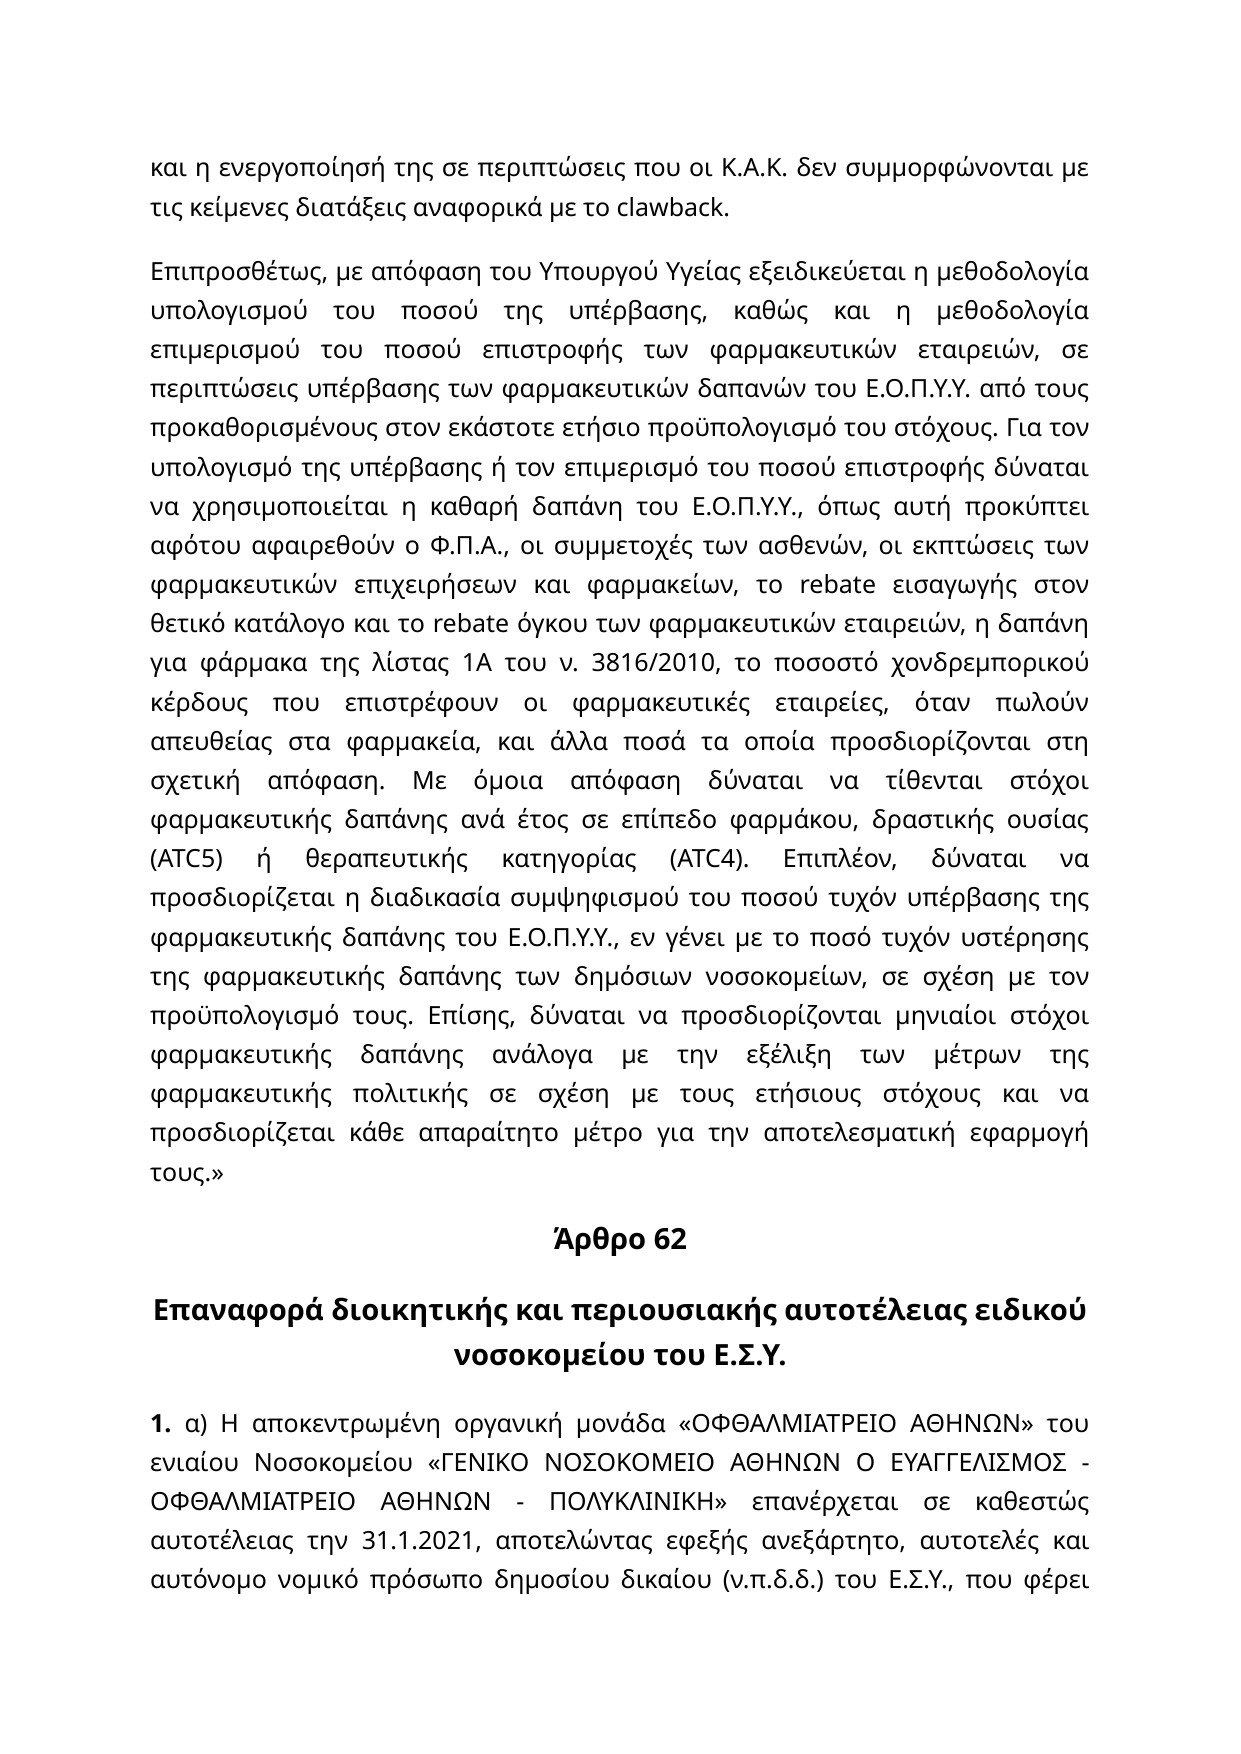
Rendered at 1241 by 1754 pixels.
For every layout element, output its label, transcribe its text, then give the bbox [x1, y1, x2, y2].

text Επιπροσθέτως, με απόφαση του Υπουργού Υγείας εξειδικεύεται η μεθοδολογία υπολογισμού του ποσού της υπέρβασης, καθώς και η μεθοδολογία επιμερισμού του ποσού επιστροφής των φαρμακευτικών εταιρειών, σε περιπτώσεις υπέρβασης των φαρμακευτικών δαπανών του Ε.Ο.Π.Υ.Υ. από τους προκαθορισμένους στον εκάστοτε ετήσιο προϋπολογισμό του στόχους. Για τον υπολογισμό της υπέρβασης ή τον επιμερισμό του ποσού επιστροφής δύναται να χρησιμοποιείται η καθαρή δαπάνη του Ε.Ο.Π.Υ.Υ., όπως αυτή προκύπτει αφότου αφαιρεθούν ο Φ.Π.Α., οι συμμετοχές των ασθενών, οι εκπτώσεις των φαρμακευτικών επιχειρήσεων και φαρμακείων, το rebate εισαγωγής στον θετικό κατάλογο και το rebate όγκου των φαρμακευτικών εταιρειών, η δαπάνη για φάρμακα της λίστας 1Α του ν. 3816/2010, το ποσοστό χονδρεμπορικού κέρδους που επιστρέφουν οι φαρμακευτικές εταιρείες, όταν πωλούν απευθείας στα φαρμακεία, και άλλα ποσά τα οποία προσδιορίζονται στη σχετική απόφαση. Με όμοια απόφαση δύναται να τίθενται στόχοι φαρμακευτικής δαπάνης ανά έτος σε επίπεδο φαρμάκου, δραστικής ουσίας (ATC5) ή θεραπευτικής κατηγορίας (ATC4). Επιπλέον, δύναται να προσδιορίζεται η διαδικασία συμψηφισμού του ποσού τυχόν υπέρβασης της φαρμακευτικής δαπάνης του Ε.Ο.Π.Υ.Υ., εν γένει με το ποσό τυχόν υστέρησης της φαρμακευτικής δαπάνης των δημόσιων νοσοκομείων, σε σχέση με τον προϋπολογισμό τους. Επίσης, δύναται να προσδιορίζονται μηνιαίοι στόχοι φαρμακευτικής δαπάνης ανάλογα με την εξέλιξη των μέτρων της φαρμακευτικής πολιτικής σε σχέση με τους ετήσιους στόχους και να προσδιορίζεται κάθε απαραίτητο μέτρο για την αποτελεσματική εφαρμογή τους.» [150, 253, 1090, 1188]
text και η ενεργοποίησή της σε περιπτώσεις που οι Κ.Α.Κ. δεν συμμορφώνονται με τις κείμενες διατάξεις αναφορικά με το clawback. [150, 150, 1090, 223]
subtitle Άρθρο 62 [150, 1218, 1090, 1258]
text 1. α) Η αποκεντρωμένη οργανική μονάδα «ΟΦΘΑΛΜΙΑΤΡΕΙΟ ΑΘΗΝΩΝ» του ενιαίου Νοσοκομείου «ΓΕΝΙΚΟ ΝΟΣΟΚΟΜΕΙΟ ΑΘΗΝΩΝ Ο ΕΥΑΓΓΕΛΙΣΜΟΣ - ΟΦΘΑΛΜΙΑΤΡΕΙΟ ΑΘΗΝΩΝ - ΠΟΛΥΚΛΙΝΙΚΗ» επανέρχεται σε καθεστώς αυτοτέλειας την 31.1.2021, αποτελώντας εφεξής ανεξάρτητο, αυτοτελές και αυτόνομο νομικό πρόσωπο δημοσίου δικαίου (ν.π.δ.δ.) του Ε.Σ.Υ., που φέρει [150, 1405, 1090, 1596]
subtitle Επαναφορά διοικητικής και περιουσιακής αυτοτέλειας ειδικού νοσοκομείου του Ε.Σ.Υ. [150, 1289, 1090, 1374]
